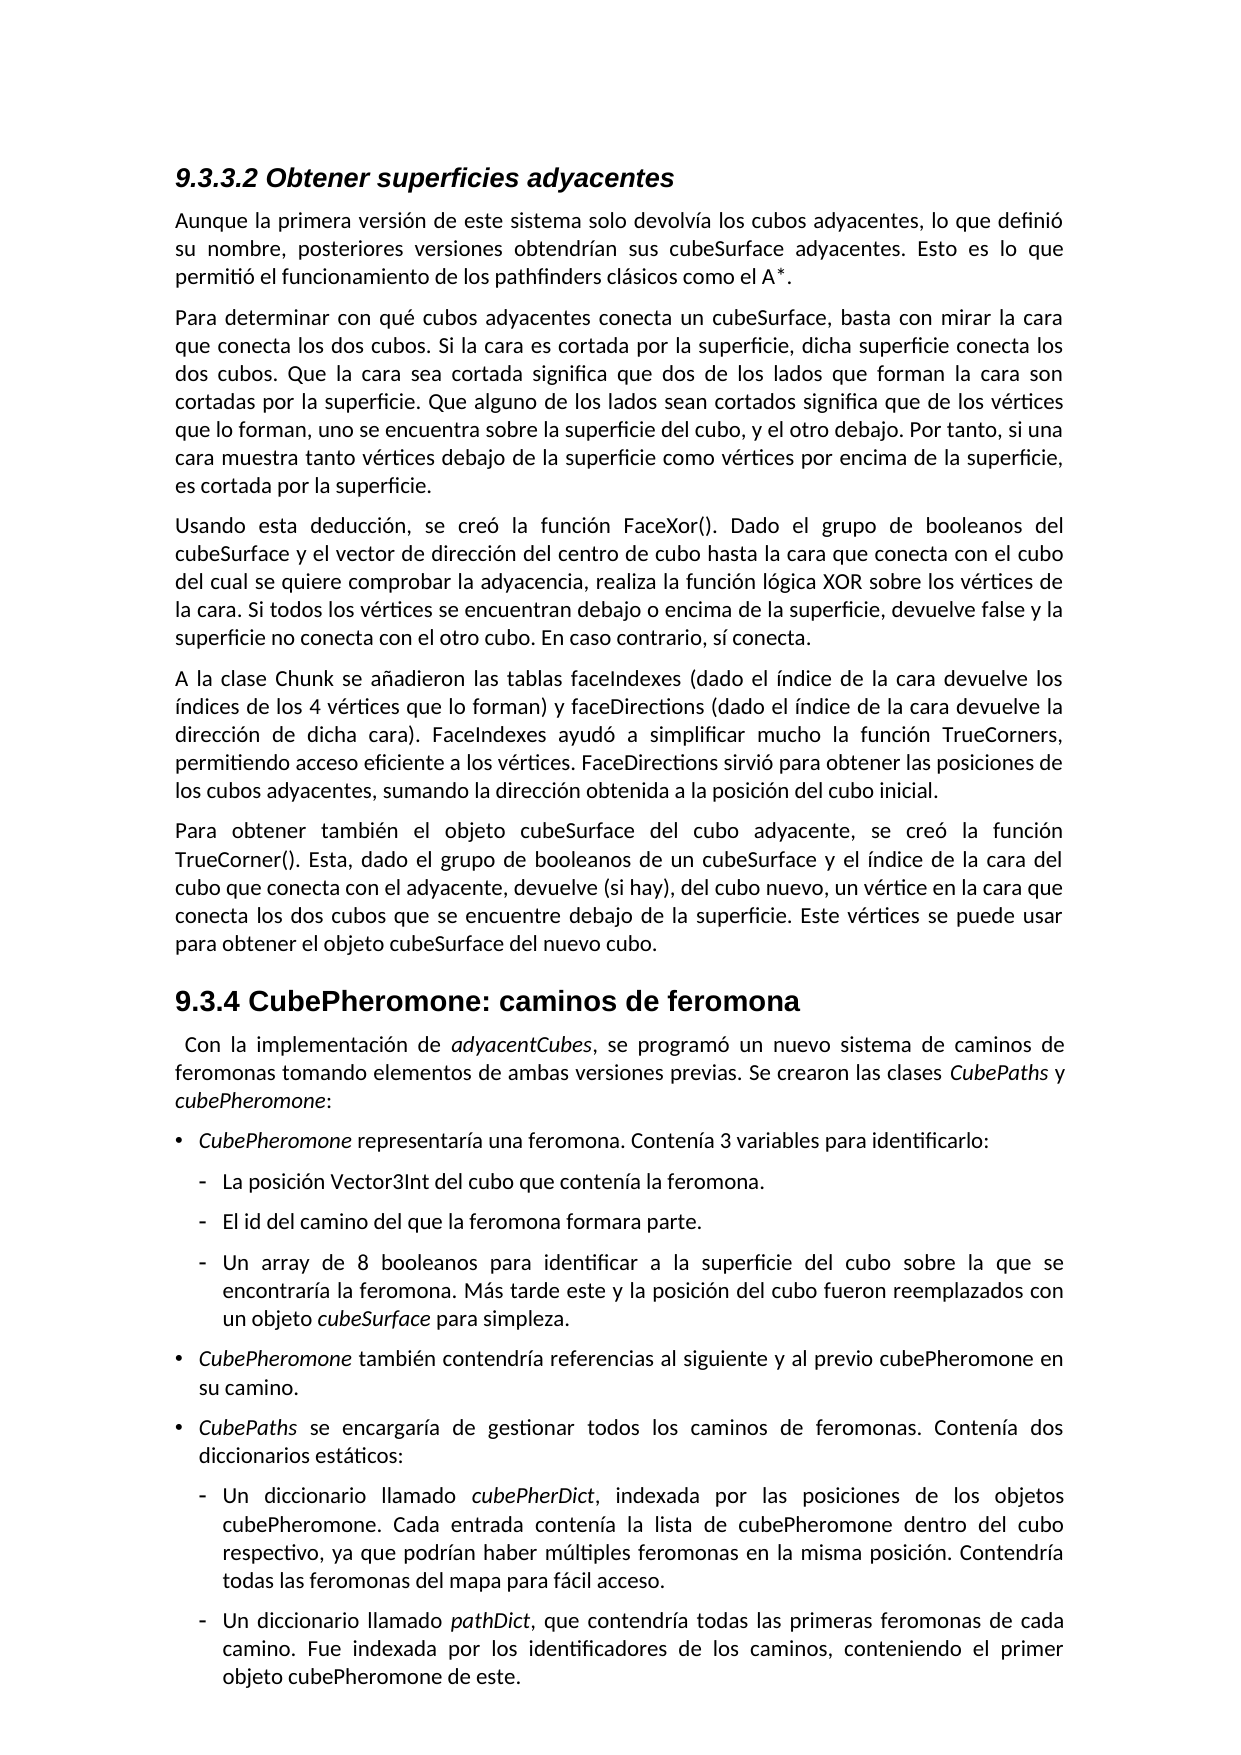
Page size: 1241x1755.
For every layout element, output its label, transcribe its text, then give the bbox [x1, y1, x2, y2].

subtitle CubePheromone: caminos de feromona [175, 984, 1065, 1017]
text Con la implementación de adyacentCubes, se programó un nuevo sistema de caminos de feromonas tomando elementos de ambas versiones previas. Se crearon las clases CubePaths y cubePheromone: [175, 1030, 1065, 1114]
text Aunque la primera versión de este sistema solo devolvía los cubos adyacentes, lo que definió su nombre, posteriores versiones obtendrían sus cubeSurface adyacentes. Esto es lo que permitió el funcionamiento de los pathfinders clásicos como el A*. [175, 206, 1065, 290]
list Un diccionario llamado pathDict, que contendría todas las primeras feromonas de cada camino. Fue indexada por los identificadores de los caminos, conteniendo el primer objeto cubePheromone de este. [199, 1606, 1065, 1690]
list CubePheromone representaría una feromona. Contenía 3 variables para identificarlo: [175, 1126, 1065, 1154]
text Usando esta deducción, se creó la función FaceXor(). Dado el grupo de booleanos del cubeSurface y el vector de dirección del centro de cubo hasta la cara que conecta con el cubo del cual se quiere comprobar la adyacencia, realiza la función lógica XOR sobre los vértices de la cara. Si todos los vértices se encuentran debajo o encima de la superficie, devuelve false y la superficie no conecta con el otro cubo. En caso contrario, sí conecta. [175, 511, 1065, 652]
list La posición Vector3Int del cubo que contenía la feromona. [199, 1167, 1065, 1195]
list El id del camino del que la feromona formara parte. [199, 1207, 1065, 1236]
text Para obtener también el objeto cubeSurface del cubo adyacente, se creó la función TrueCorner(). Esta, dado el grupo de booleanos de un cubeSurface y el índice de la cara del cubo que conecta con el adyacente, devuelve (si hay), del cubo nuevo, un vértice en la cara que conecta los dos cubos que se encuentre debajo de la superficie. Este vértices se puede usar para obtener el objeto cubeSurface del nuevo cubo. [175, 817, 1065, 957]
list Un diccionario llamado cubePherDict, indexada por las posiciones de los objetos cubePheromone. Cada entrada contenía la lista de cubePheromone dentro del cubo respectivo, ya que podrían haber múltiples feromonas en la misma posición. Contendría todas las feromonas del mapa para fácil acceso. [199, 1482, 1065, 1594]
list Un array de 8 booleanos para identificar a la superficie del cubo sobre la que se encontraría la feromona. Más tarde este y la posición del cubo fueron reemplazados con un objeto cubeSurface para simpleza. [199, 1248, 1065, 1332]
list CubePaths se encargaría de gestionar todos los caminos de feromonas. Contenía dos diccionarios estáticos: [175, 1413, 1065, 1469]
text Para determinar con qué cubos adyacentes conecta un cubeSurface, basta con mirar la cara que conecta los dos cubos. Si la cara es cortada por la superficie, dicha superficie conecta los dos cubos. Que la cara sea cortada significa que dos de los lados que forman la cara son cortadas por la superficie. Que alguno de los lados sean cortados significa que de los vértices que lo forman, uno se encuentra sobre la superficie del cubo, y el otro debajo. Por tanto, si una cara muestra tanto vértices debajo de la superficie como vértices por encima de la superficie, es cortada por la superficie. [175, 303, 1065, 499]
subtitle Obtener superficies adyacentes [175, 162, 1065, 194]
text A la clase Chunk se añadieron las tablas faceIndexes (dado el índice de la cara devuelve los índices de los 4 vértices que lo forman) y faceDirections (dado el índice de la cara devuelve la dirección de dicha cara). FaceIndexes ayudó a simplificar mucho la función TrueCorners, permitiendo acceso eficiente a los vértices. FaceDirections sirvió para obtener las posiciones de los cubos adyacentes, sumando la dirección obtenida a la posición del cubo inicial. [175, 664, 1065, 804]
list CubePheromone también contendría referencias al siguiente y al previo cubePheromone en su camino. [175, 1344, 1065, 1401]
